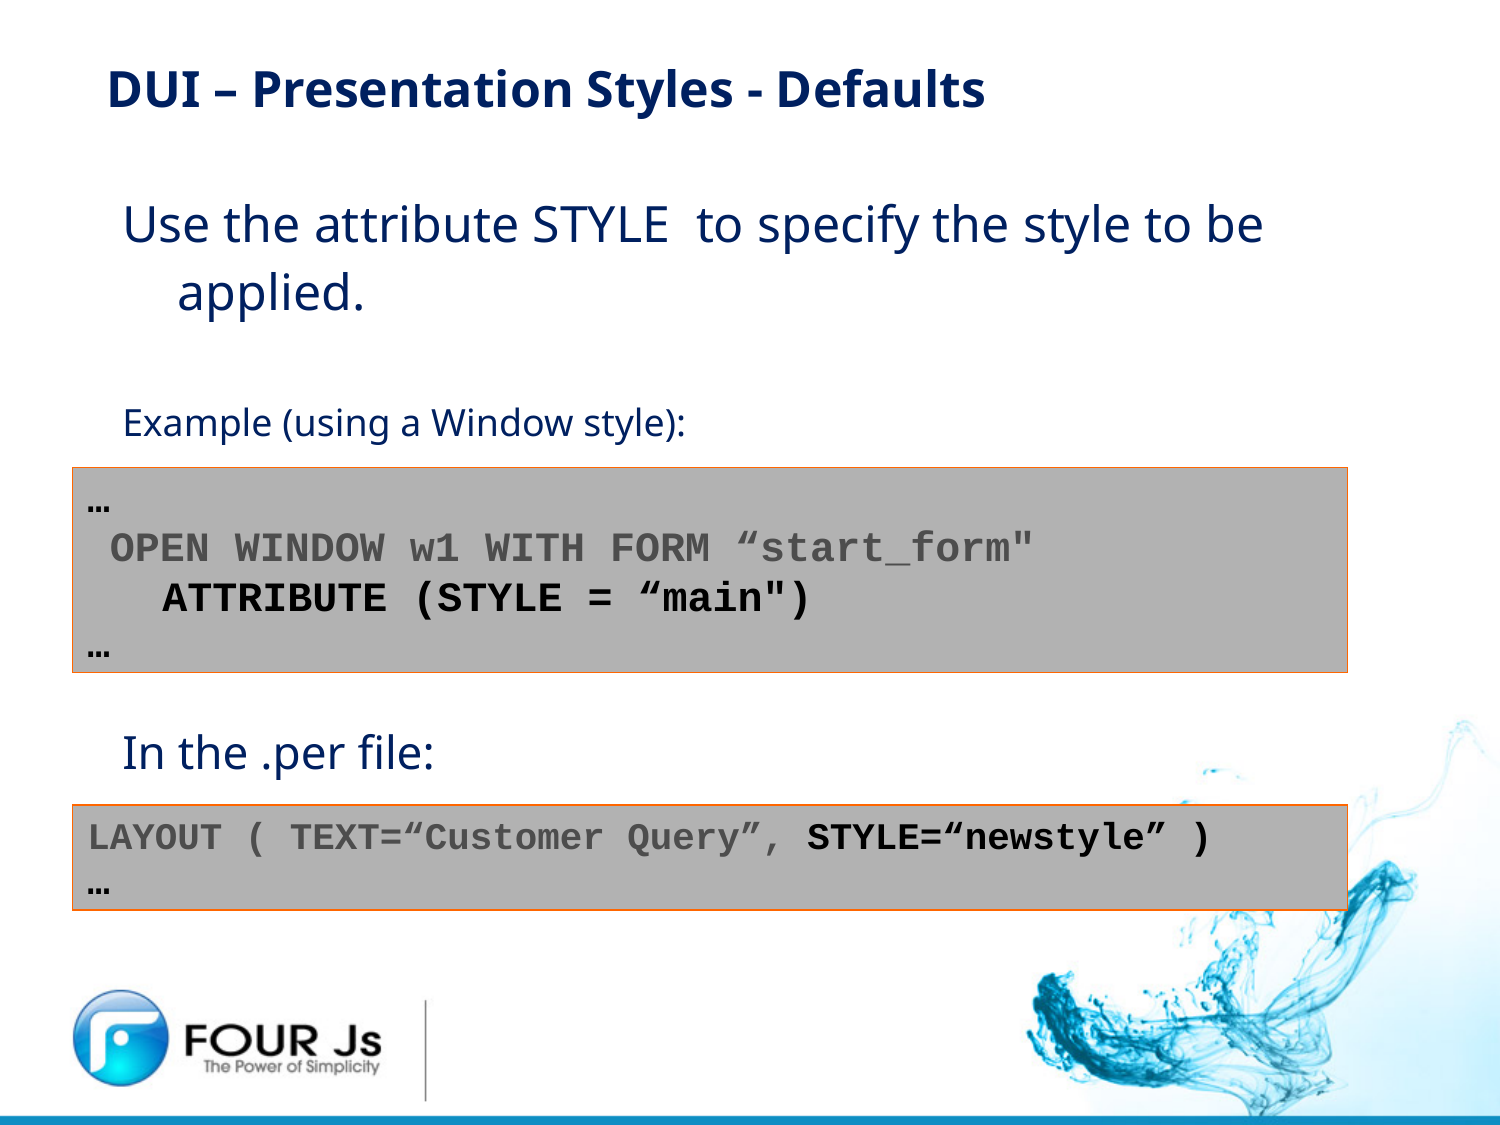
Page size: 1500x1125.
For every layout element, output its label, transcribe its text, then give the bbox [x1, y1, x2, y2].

picture [0, 0, 1500, 1117]
text_box Use the attribute STYLE to specify the style to be applied. Example (using a Window style): In the .per file: [106, 123, 1407, 949]
text_box … OPEN WINDOW w1 WITH FORM “start_form" ATTRIBUTE (STYLE = “main") … [72, 467, 1348, 673]
text_box LAYOUT ( TEXT=“Customer Query”, STYLE=“newstyle” ) … [72, 804, 1348, 910]
title DUI – Presentation Styles - Defaults [106, 35, 1388, 123]
